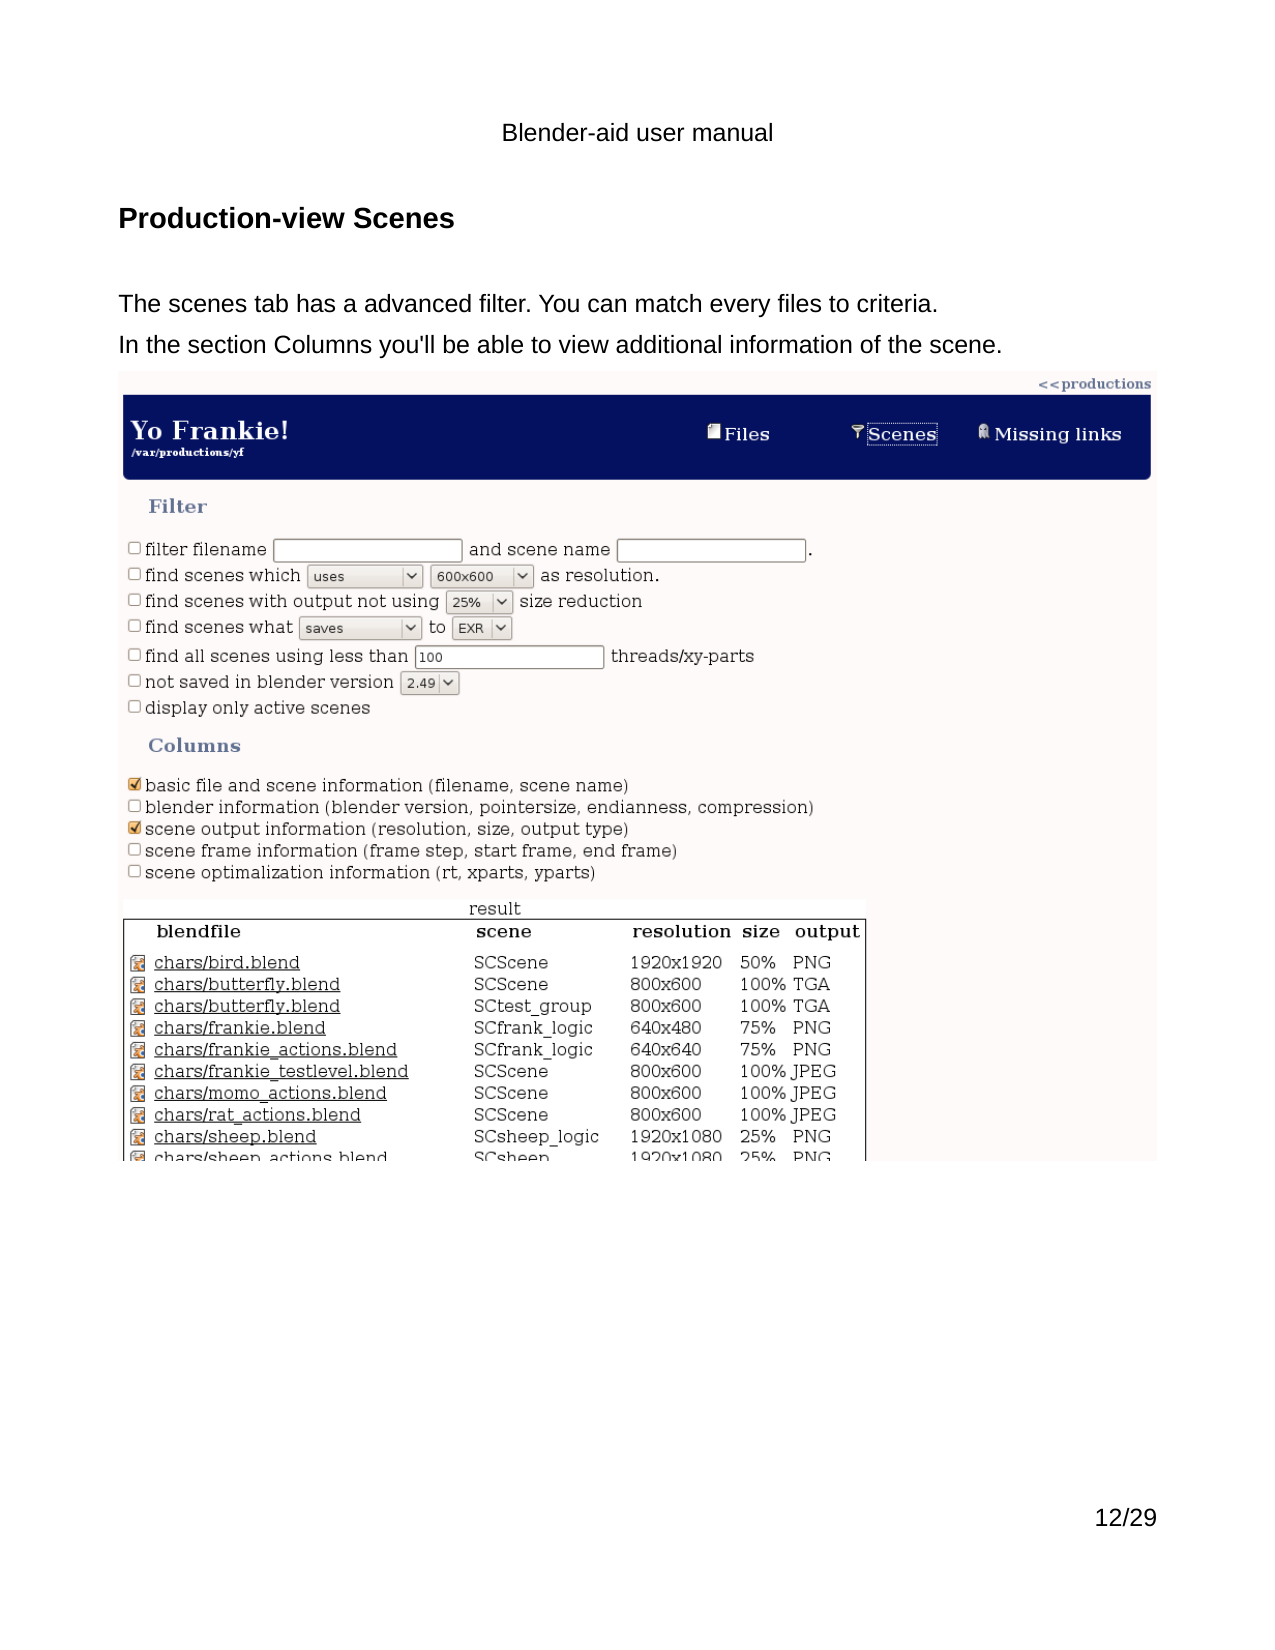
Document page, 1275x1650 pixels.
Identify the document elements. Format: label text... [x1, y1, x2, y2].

picture [118, 371, 1157, 1161]
subtitle Production-view Scenes [118, 201, 1157, 235]
text The scenes tab has a advanced filter. You can match every files to criteria. [118, 289, 1157, 317]
text In the section Columns you'll be able to view additional information of the scene. [118, 330, 1157, 359]
